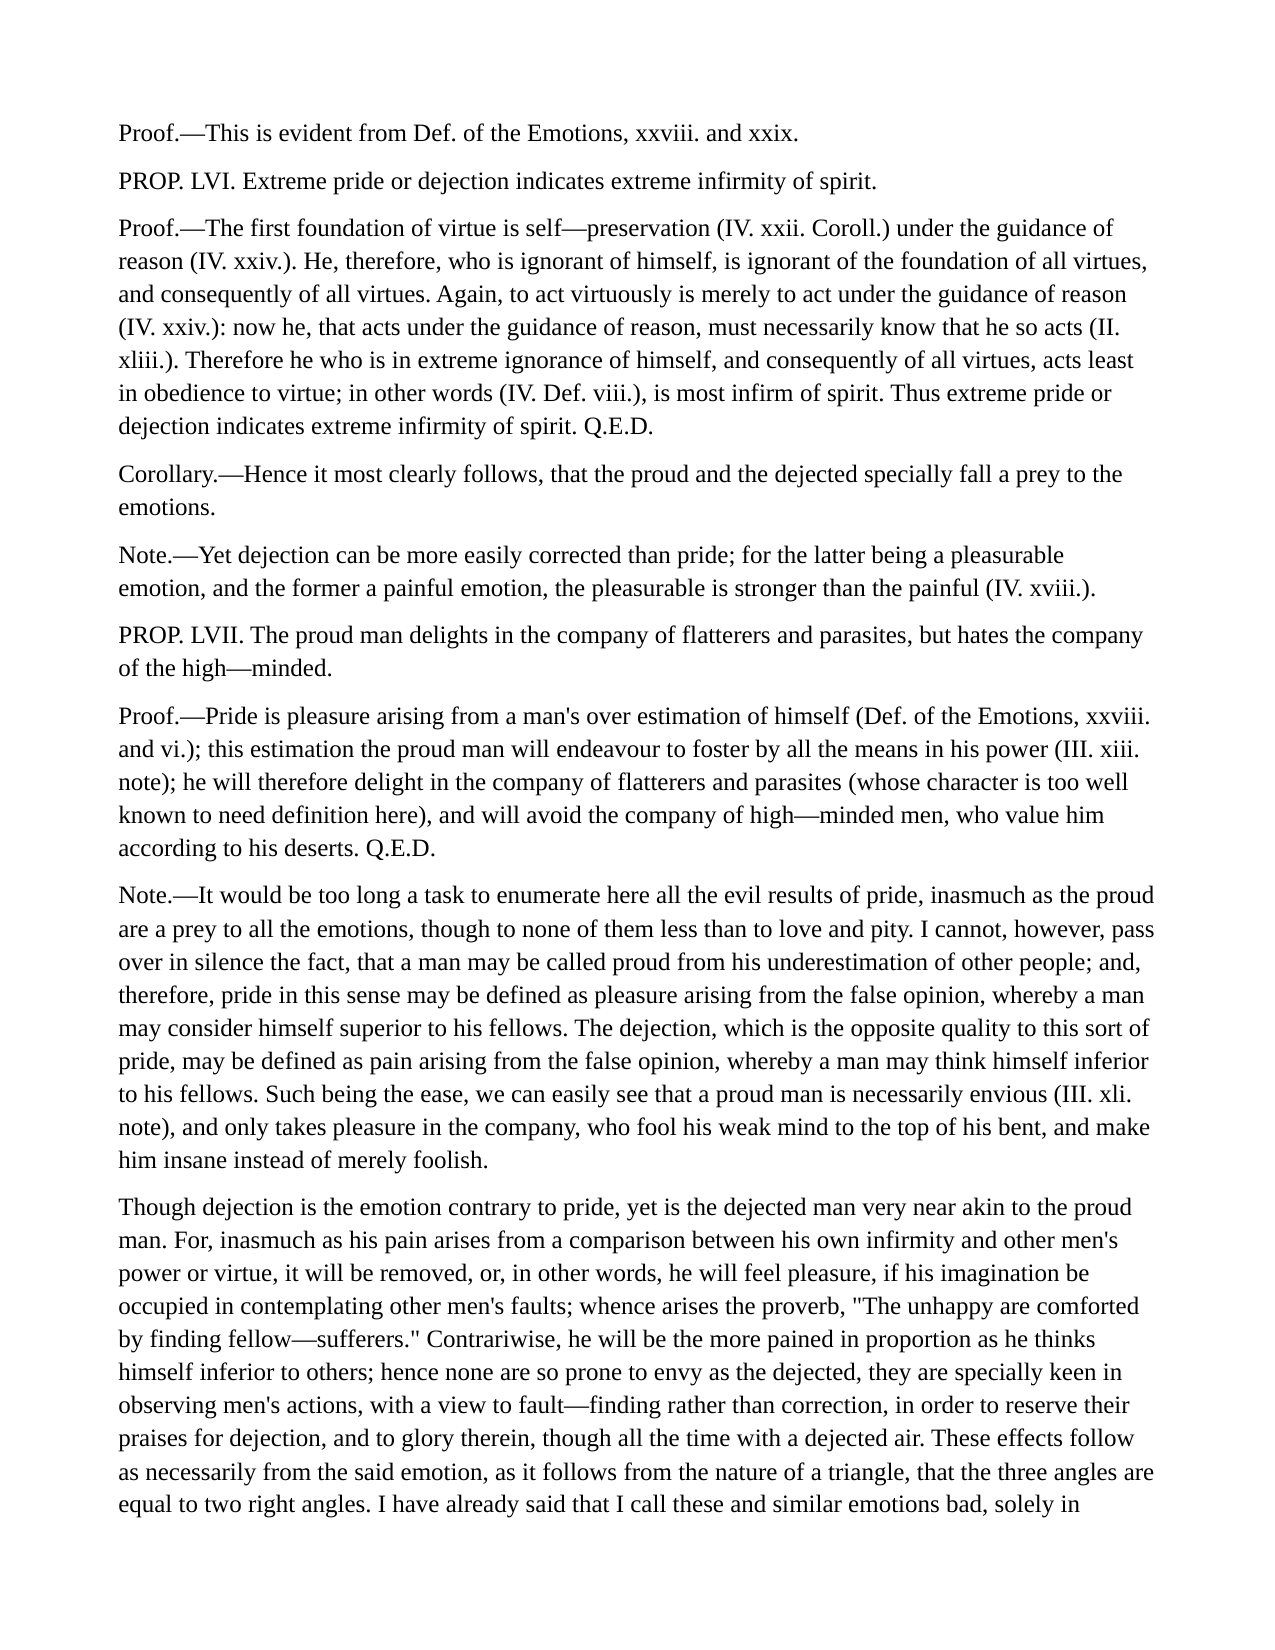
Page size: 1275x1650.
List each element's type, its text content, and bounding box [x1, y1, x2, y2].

text Proof.—The first foundation of virtue is self—preservation (IV. xxii. Coroll.) under the guidance of reason (IV. xxiv.). He, therefore, who is ignorant of himself, is ignorant of the foundation of all virtues, and consequently of all virtues. Again, to act virtuously is merely to act under the guidance of reason (IV. xxiv.): now he, that acts under the guidance of reason, must necessarily know that he so acts (II. xliii.). Therefore he who is in extreme ignorance of himself, and consequently of all virtues, acts least in obedience to virtue; in other words (IV. Def. viii.), is most infirm of spirit. Thus extreme pride or dejection indicates extreme infirmity of spirit. Q.E.D. [118, 213, 1157, 440]
text Proof.—Pride is pleasure arising from a man's over estimation of himself (Def. of the Emotions, xxviii. and vi.); this estimation the proud man will endeavour to foster by all the means in his power (III. xiii. note); he will therefore delight in the company of flatterers and parasites (whose character is too well known to need definition here), and will avoid the company of high—minded men, who value him according to his deserts. Q.E.D. [118, 701, 1157, 862]
text PROP. LVI. Extreme pride or dejection indicates extreme infirmity of spirit. [118, 166, 1157, 194]
text PROP. LVII. The proud man delights in the company of flatterers and parasites, but hates the company of the high—minded. [118, 620, 1157, 682]
text Though dejection is the emotion contrary to pride, yet is the dejected man very near akin to the proud man. For, inasmuch as his pain arises from a comparison between his own infirmity and other men's power or virtue, it will be removed, or, in other words, he will feel pleasure, if his imagination be occupied in contemplating other men's faults; whence arises the proverb, "The unhappy are comforted by finding fellow—sufferers." Contrariwise, he will be the more pained in proportion as he thinks himself inferior to others; hence none are so prone to envy as the dejected, they are specially keen in observing men's actions, with a view to fault—finding rather than correction, in order to reserve their praises for dejection, and to glory therein, though all the time with a dejected air. These effects follow as necessarily from the said emotion, as it follows from the nature of a triangle, that the three angles are equal to two right angles. I have already said that I call these and similar emotions bad, solely in [118, 1192, 1157, 1518]
text Note.—It would be too long a task to enumerate here all the evil results of pride, inasmuch as the proud are a prey to all the emotions, though to none of them less than to love and pity. I cannot, however, pass over in silence the fact, that a man may be called proud from his underestimation of other people; and, therefore, pride in this sense may be defined as pleasure arising from the false opinion, whereby a man may consider himself superior to his fellows. The dejection, which is the opposite quality to this sort of pride, may be defined as pain arising from the false opinion, whereby a man may think himself inferior to his fellows. Such being the ease, we can easily see that a proud man is necessarily envious (III. xli. note), and only takes pleasure in the company, who fool his weak mind to the top of his bent, and make him insane instead of merely foolish. [118, 881, 1157, 1173]
text Corollary.—Hence it most clearly follows, that the proud and the dejected specially fall a prey to the emotions. [118, 459, 1157, 521]
text Note.—Yet dejection can be more easily corrected than pride; for the latter being a pleasurable emotion, and the former a painful emotion, the pleasurable is stronger than the painful (IV. xviii.). [118, 540, 1157, 601]
text Proof.—This is evident from Def. of the Emotions, xxviii. and xxix. [118, 118, 1157, 147]
